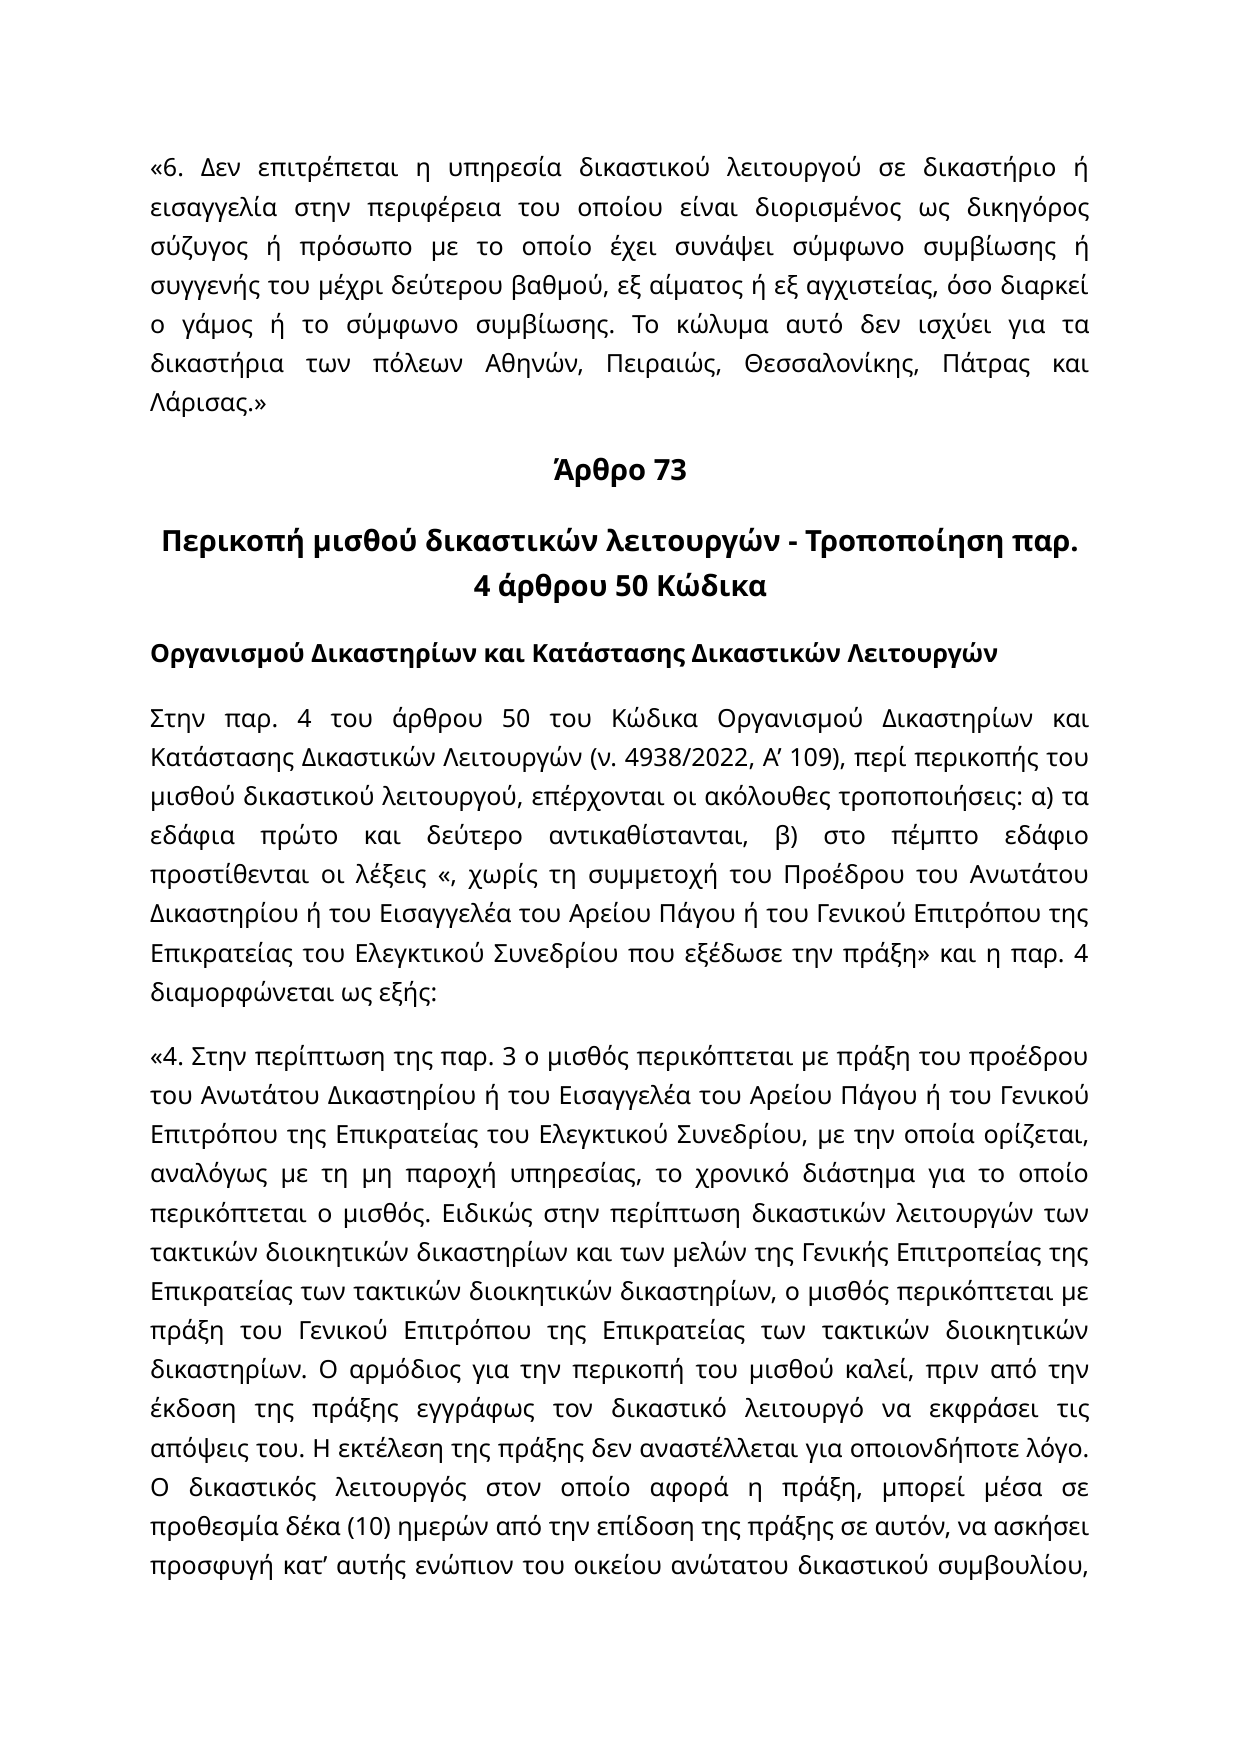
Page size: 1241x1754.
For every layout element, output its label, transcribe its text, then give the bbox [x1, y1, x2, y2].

subtitle Άρθρο 73 [150, 449, 1090, 489]
subtitle Περικοπή μισθού δικαστικών λειτουργών - Τροποποίηση παρ. 4 άρθρου 50 Κώδικα [150, 520, 1090, 605]
text Στην παρ. 4 του άρθρου 50 του Κώδικα Οργανισμού Δικαστηρίων και Κατάστασης Δικαστικών Λειτουργών (ν. 4938/2022, Α’ 109), περί περικοπής του μισθού δικαστικού λειτουργού, επέρχονται οι ακόλουθες τροποποιήσεις: α) τα εδάφια πρώτο και δεύτερο αντικαθίστανται, β) στο πέμπτο εδάφιο προστίθενται οι λέξεις «, χωρίς τη συμμετοχή του Προέδρου του Ανωτάτου Δικαστηρίου ή του Εισαγγελέα του Αρείου Πάγου ή του Γενικού Επιτρόπου της Επικρατείας του Ελεγκτικού Συνεδρίου που εξέδωσε την πράξη» και η παρ. 4 διαμορφώνεται ως εξής: [150, 700, 1090, 1008]
text «4. Στην περίπτωση της παρ. 3 ο μισθός περικόπτεται με πράξη του προέδρου του Ανωτάτου Δικαστηρίου ή του Εισαγγελέα του Αρείου Πάγου ή του Γενικού Επιτρόπου της Επικρατείας του Ελεγκτικού Συνεδρίου, με την οποία ορίζεται, αναλόγως με τη μη παροχή υπηρεσίας, το χρονικό διάστημα για το οποίο περικόπτεται ο μισθός. Ειδικώς στην περίπτωση δικαστικών λειτουργών των τακτικών διοικητικών δικαστηρίων και των μελών της Γενικής Επιτροπείας της Επικρατείας των τακτικών διοικητικών δικαστηρίων, ο μισθός περικόπτεται με πράξη του Γενικού Επιτρόπου της Επικρατείας των τακτικών διοικητικών δικαστηρίων. Ο αρμόδιος για την περικοπή του μισθού καλεί, πριν από την έκδοση της πράξης εγγράφως τον δικαστικό λειτουργό να εκφράσει τις απόψεις του. Η εκτέλεση της πράξης δεν αναστέλλεται για οποιονδήποτε λόγο. Ο δικαστικός λειτουργός στον οποίο αφορά η πράξη, μπορεί μέσα σε προθεσμία δέκα (10) ημερών από την επίδοση της πράξης σε αυτόν, να ασκήσει προσφυγή κατ’ αυτής ενώπιον του οικείου ανώτατου δικαστικού συμβουλίου, [150, 1038, 1090, 1582]
text «6. Δεν επιτρέπεται η υπηρεσία δικαστικού λειτουργού σε δικαστήριο ή εισαγγελία στην περιφέρεια του οποίου είναι διορισμένος ως δικηγόρος σύζυγος ή πρόσωπο με το οποίο έχει συνάψει σύμφωνο συμβίωσης ή συγγενής του μέχρι δεύτερου βαθμού, εξ αίματος ή εξ αγχιστείας, όσο διαρκεί ο γάμος ή το σύμφωνο συμβίωσης. Το κώλυμα αυτό δεν ισχύει για τα δικαστήρια των πόλεων Αθηνών, Πειραιώς, Θεσσαλονίκης, Πάτρας και Λάρισας.» [150, 150, 1090, 419]
text Οργανισμού Δικαστηρίων και Κατάστασης Δικαστικών Λειτουργών [150, 636, 1090, 670]
